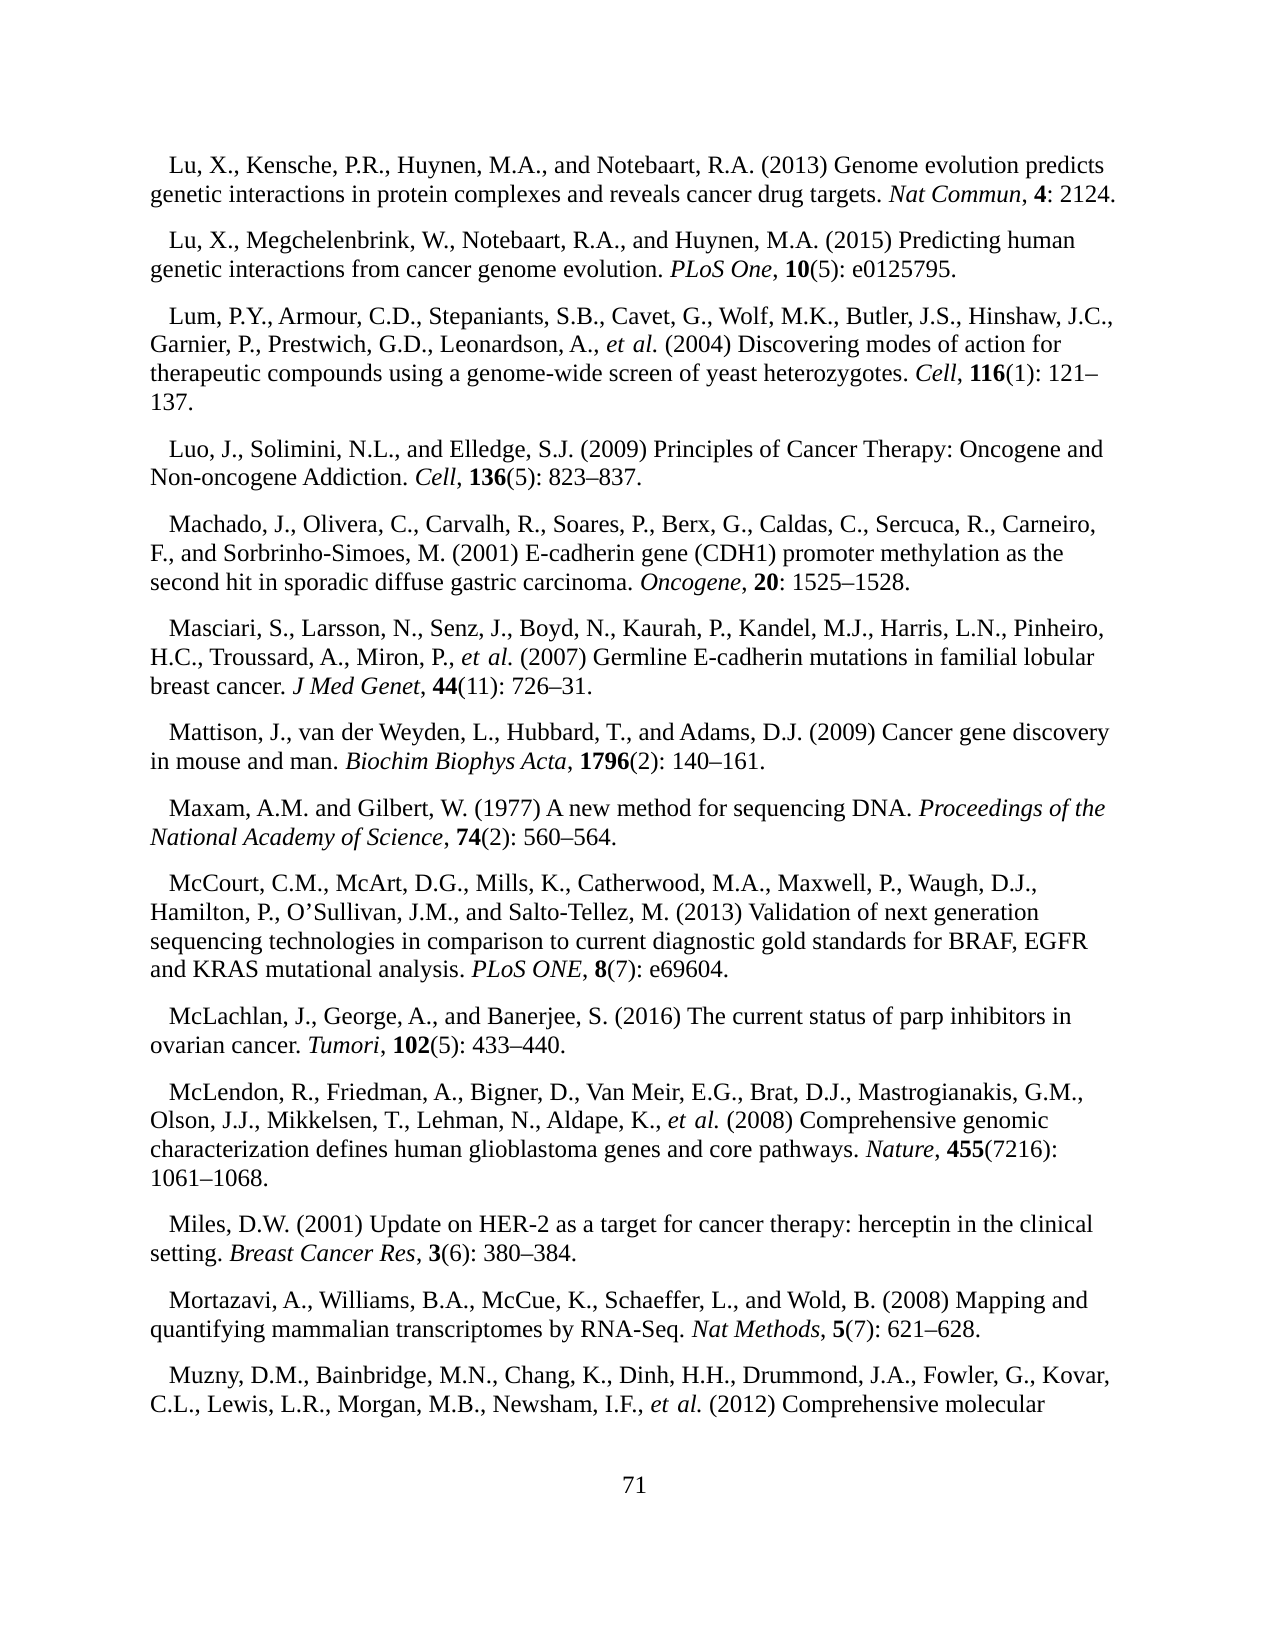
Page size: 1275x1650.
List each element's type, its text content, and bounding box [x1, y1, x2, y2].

text McLendon, R., Friedman, A., Bigner, D., Van Meir, E.G., Brat, D.J., Mastrogianakis, G.M., Olson, J.J., Mikkelsen, T., Lehman, N., Aldape, K., et al. (2008) Comprehensive genomic characterization defines human glioblastoma genes and core pathways. Nature, 455(7216): 1061–1068. [150, 1077, 1125, 1192]
text Masciari, S., Larsson, N., Senz, J., Boyd, N., Kaurah, P., Kandel, M.J., Harris, L.N., Pinheiro, H.C., Troussard, A., Miron, P., et al. (2007) Germline E-cadherin mutations in familial lobular breast cancer. J Med Genet, 44(11): 726–31. [150, 613, 1125, 699]
text Lu, X., Megchelenbrink, W., Notebaart, R.A., and Huynen, M.A. (2015) Predicting human genetic interactions from cancer genome evolution. PLoS One, 10(5): e0125795. [150, 225, 1125, 283]
text Mortazavi, A., Williams, B.A., McCue, K., Schaeffer, L., and Wold, B. (2008) Mapping and quantifying mammalian transcriptomes by RNA-Seq. Nat Methods, 5(7): 621–628. [150, 1285, 1125, 1342]
text McLachlan, J., George, A., and Banerjee, S. (2016) The current status of parp inhibitors in ovarian cancer. Tumori, 102(5): 433–440. [150, 1001, 1125, 1059]
text Muzny, D.M., Bainbridge, M.N., Chang, K., Dinh, H.H., Drummond, J.A., Fowler, G., Kovar, C.L., Lewis, L.R., Morgan, M.B., Newsham, I.F., et al. (2012) Comprehensive molecular [150, 1360, 1125, 1418]
text Maxam, A.M. and Gilbert, W. (1977) A new method for sequencing DNA. Proceedings of the National Academy of Science, 74(2): 560–564. [150, 793, 1125, 850]
text Lu, X., Kensche, P.R., Huynen, M.A., and Notebaart, R.A. (2013) Genome evolution predicts genetic interactions in protein complexes and reveals cancer drug targets. Nat Commun, 4: 2124. [150, 150, 1125, 207]
text Machado, J., Olivera, C., Carvalh, R., Soares, P., Berx, G., Caldas, C., Sercuca, R., Carneiro, F., and Sorbrinho-Simoes, M. (2001) E-cadherin gene (CDH1) promoter methylation as the second hit in sporadic diffuse gastric carcinoma. Oncogene, 20: 1525–1528. [150, 509, 1125, 595]
text McCourt, C.M., McArt, D.G., Mills, K., Catherwood, M.A., Maxwell, P., Waugh, D.J., Hamilton, P., O’Sullivan, J.M., and Salto-Tellez, M. (2013) Validation of next generation sequencing technologies in comparison to current diagnostic gold standards for BRAF, EGFR and KRAS mutational analysis. PLoS ONE, 8(7): e69604. [150, 868, 1125, 983]
text Luo, J., Solimini, N.L., and Elledge, S.J. (2009) Principles of Cancer Therapy: Oncogene and Non-oncogene Addiction. Cell, 136(5): 823–837. [150, 434, 1125, 491]
text Mattison, J., van der Weyden, L., Hubbard, T., and Adams, D.J. (2009) Cancer gene discovery in mouse and man. Biochim Biophys Acta, 1796(2): 140–161. [150, 717, 1125, 775]
text Lum, P.Y., Armour, C.D., Stepaniants, S.B., Cavet, G., Wolf, M.K., Butler, J.S., Hinshaw, J.C., Garnier, P., Prestwich, G.D., Leonardson, A., et al. (2004) Discovering modes of action for therapeutic compounds using a genome-wide screen of yeast heterozygotes. Cell, 116(1): 121–137. [150, 301, 1125, 416]
text Miles, D.W. (2001) Update on HER-2 as a target for cancer therapy: herceptin in the clinical setting. Breast Cancer Res, 3(6): 380–384. [150, 1209, 1125, 1267]
